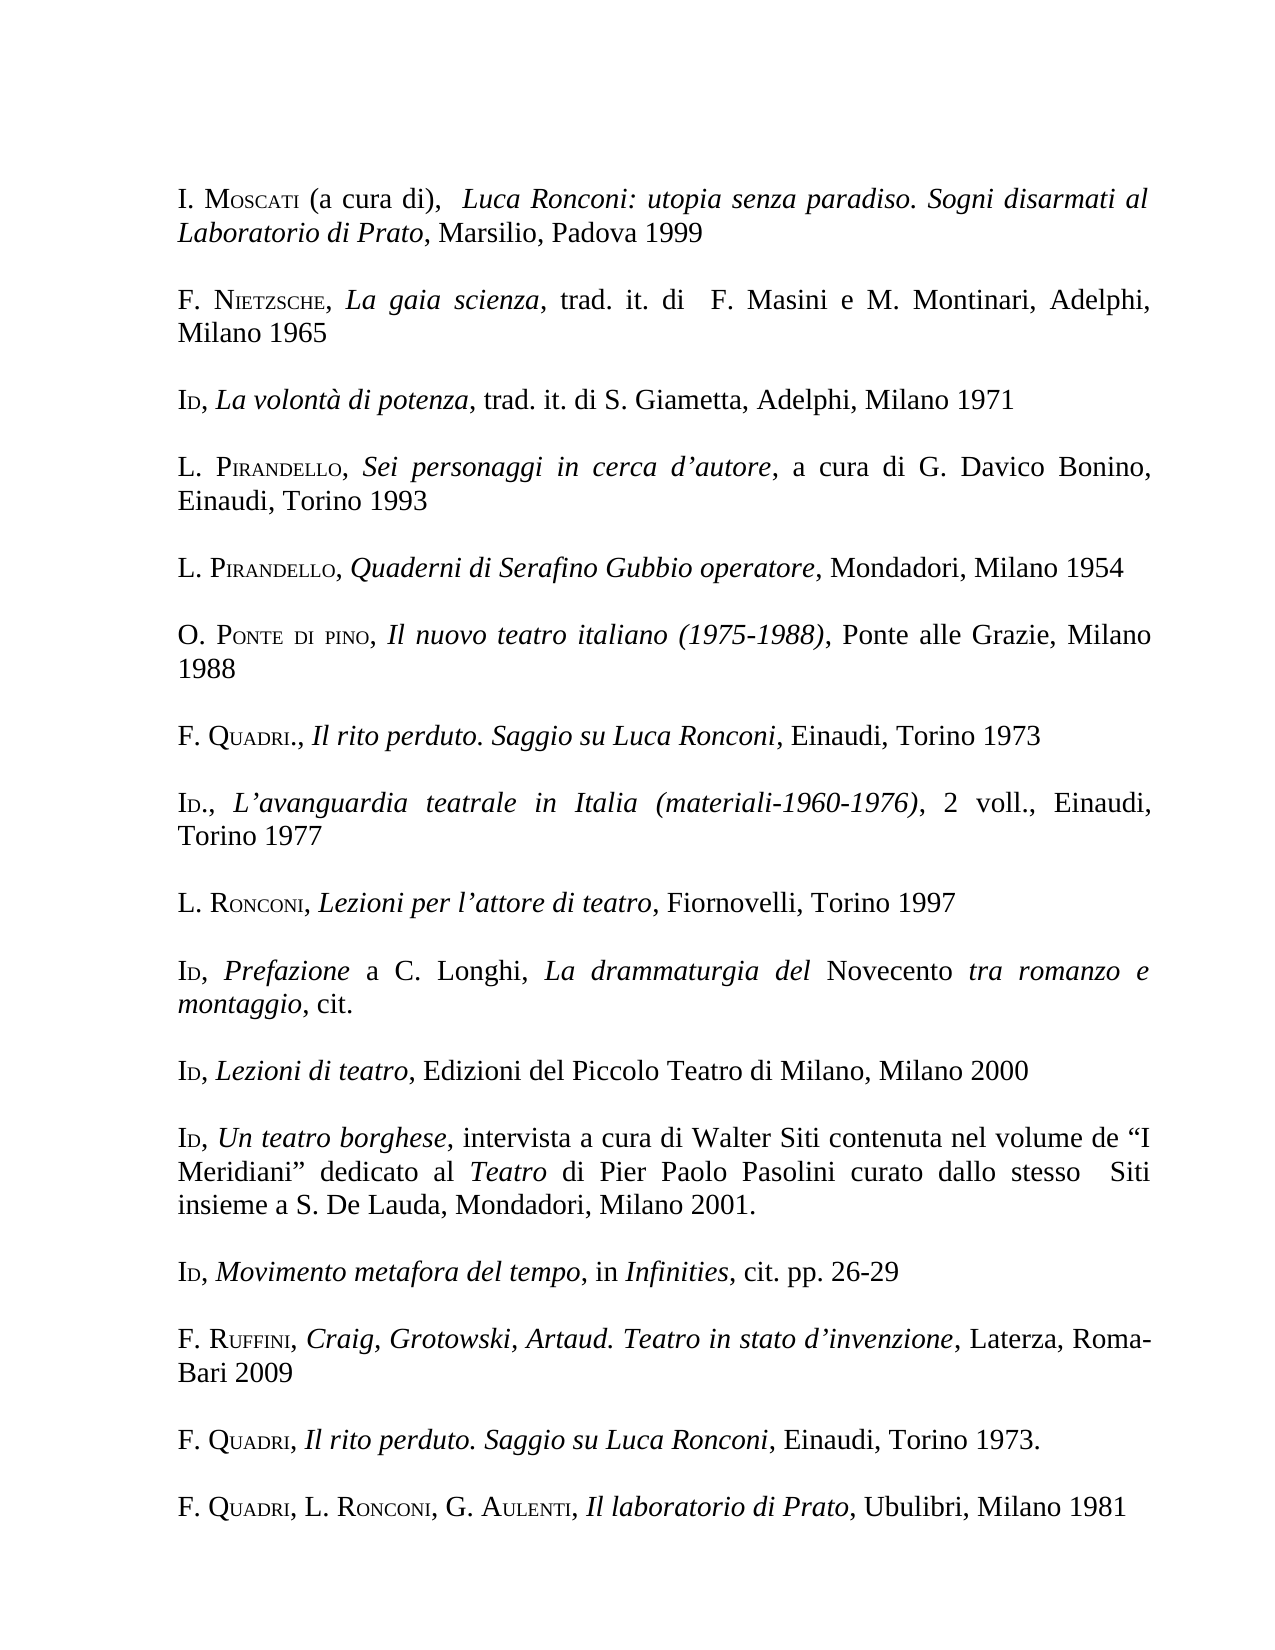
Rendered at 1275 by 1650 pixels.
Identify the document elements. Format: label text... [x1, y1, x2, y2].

text Id., L’avanguardia teatrale in Italia (materiali-1960-1976), 2 voll., Einaudi, Torino 1977 [177, 785, 1152, 852]
text F. Nietzsche, La gaia scienza, trad. it. di F. Masini e M. Montinari, Adelphi, Milano 1965 [177, 282, 1152, 349]
text F. Quadri, Il rito perduto. Saggio su Luca Ronconi, Einaudi, Torino 1973. [177, 1422, 1152, 1456]
text I. Moscati (a cura di), Luca Ronconi: utopia senza paradiso. Sogni disarmati al Laboratorio di Prato, Marsilio, Padova 1999 [177, 181, 1152, 248]
text L. Pirandello, Sei personaggi in cerca d’autore, a cura di G. Davico Bonino, Einaudi, Torino 1993 [177, 449, 1152, 517]
text F. Quadri., Il rito perduto. Saggio su Luca Ronconi, Einaudi, Torino 1973 [177, 718, 1152, 751]
text F. Quadri, L. Ronconi, G. Aulenti, Il laboratorio di Prato, Ubulibri, Milano 1981 [177, 1489, 1152, 1523]
text Id, Un teatro borghese, intervista a cura di Walter Siti contenuta nel volume de “I Meridiani” dedicato al Teatro di Pier Paolo Pasolini curato dallo stesso Siti insieme a S. De Lauda, Mondadori, Milano 2001. [177, 1120, 1152, 1221]
text L. Pirandello, Quaderni di Serafino Gubbio operatore, Mondadori, Milano 1954 [177, 550, 1152, 584]
text Id, La volontà di potenza, trad. it. di S. Giametta, Adelphi, Milano 1971 [177, 382, 1152, 416]
text Id, Prefazione a C. Longhi, La drammaturgia del Novecento tra romanzo e montaggio, cit. [177, 953, 1152, 1020]
text L. Ronconi, Lezioni per l’attore di teatro, Fiornovelli, Torino 1997 [177, 886, 1152, 919]
text Id, Movimento metafora del tempo, in Infinities, cit. pp. 26-29 [177, 1254, 1152, 1288]
text O. Ponte di pino, Il nuovo teatro italiano (1975-1988), Ponte alle Grazie, Milano 1988 [177, 617, 1152, 684]
text F. Ruffini, Craig, Grotowski, Artaud. Teatro in stato d’invenzione, Laterza, Roma-Bari 2009 [177, 1322, 1152, 1389]
text Id, Lezioni di teatro, Edizioni del Piccolo Teatro di Milano, Milano 2000 [177, 1053, 1152, 1087]
